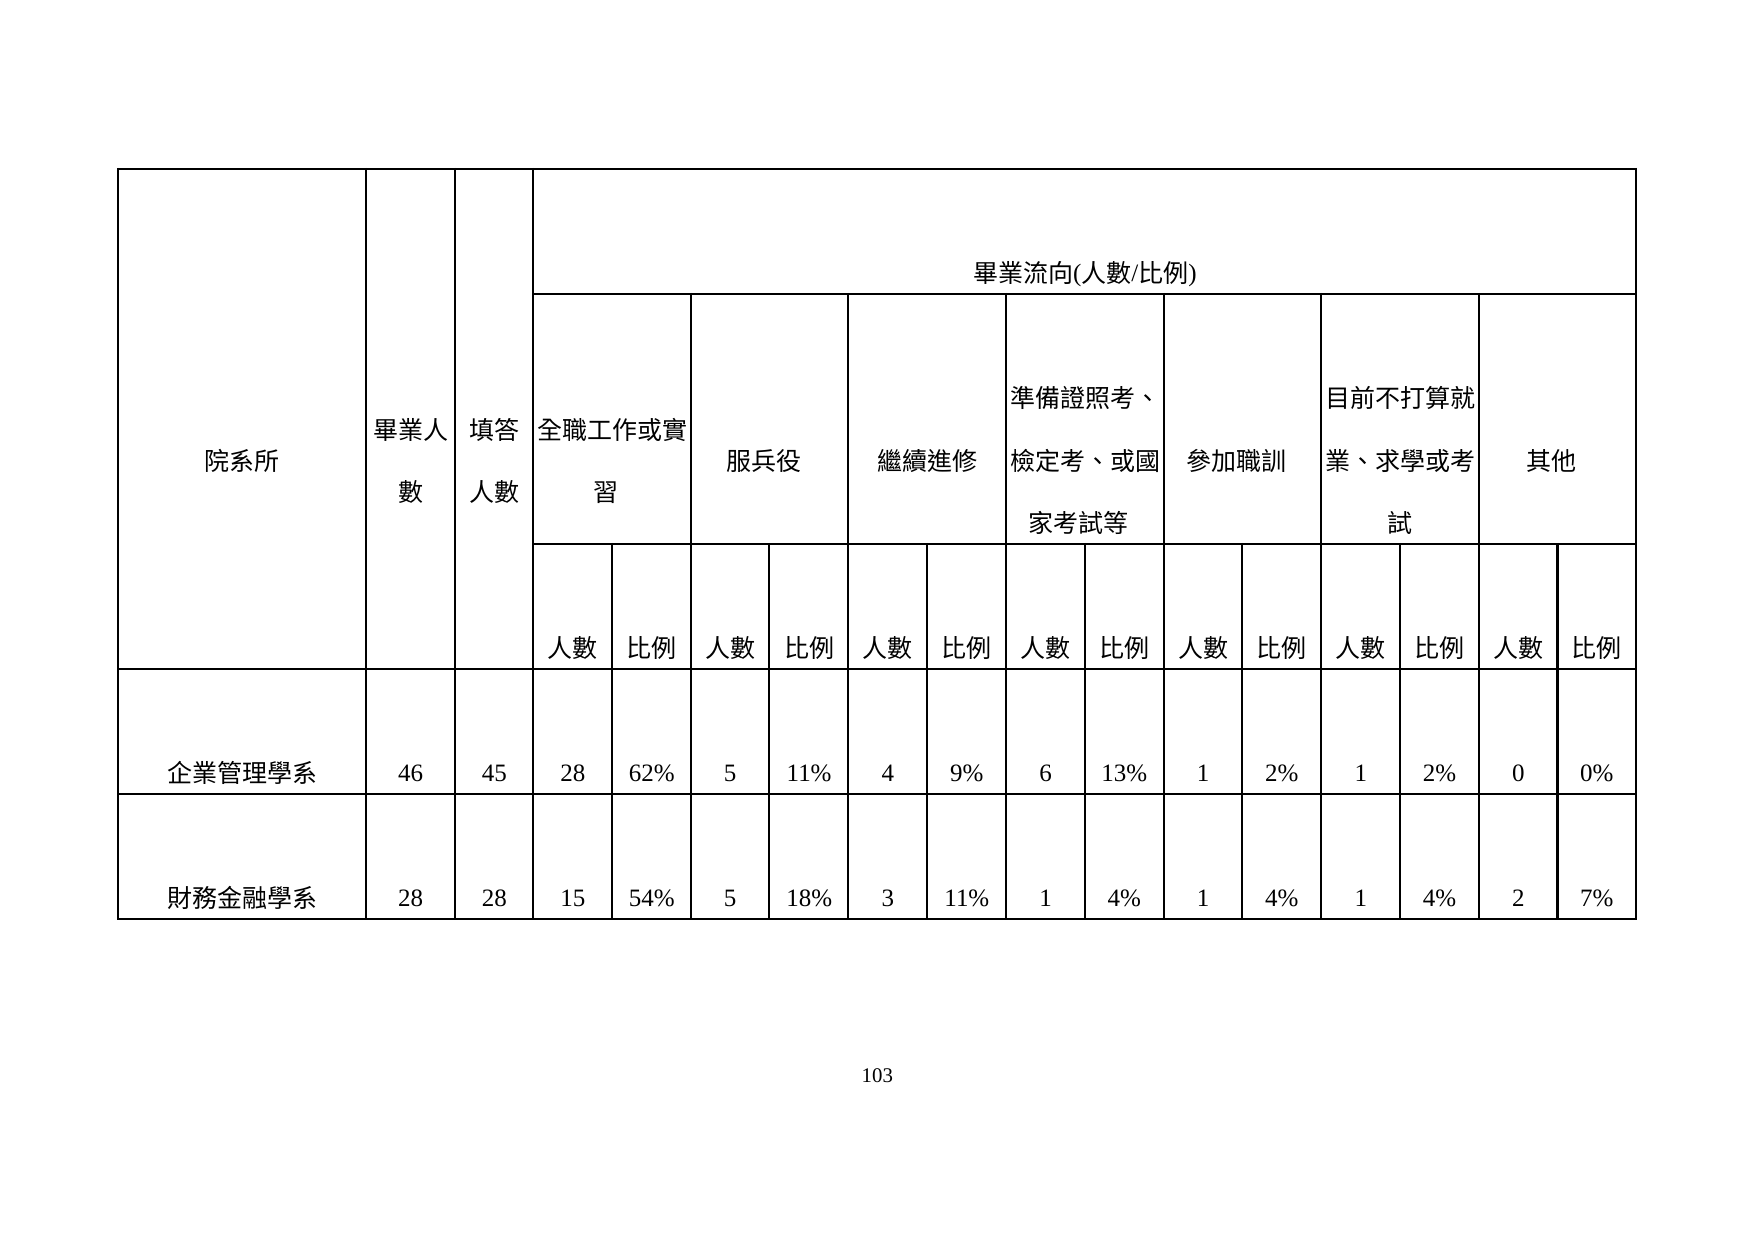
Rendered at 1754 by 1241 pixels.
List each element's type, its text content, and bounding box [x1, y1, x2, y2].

table_cell 繼續進修 [849, 295, 1005, 543]
table_cell 46 [367, 670, 454, 793]
table_cell 參加職訓 [1165, 295, 1320, 543]
table_cell 28 [534, 670, 611, 793]
table_cell 15 [534, 795, 611, 918]
table_cell 4% [1086, 795, 1163, 918]
table_header 填答人數 [456, 170, 532, 668]
table_cell 3 [849, 795, 926, 918]
table_cell 比例 [613, 545, 690, 668]
table_cell 54% [613, 795, 690, 918]
table_cell 2 [1480, 795, 1556, 918]
table_cell 1 [1322, 670, 1399, 793]
table_header 院系所 [119, 170, 365, 668]
table_cell 18% [770, 795, 847, 918]
table_cell 0 [1480, 670, 1556, 793]
table_cell 4% [1243, 795, 1320, 918]
table_cell 2% [1401, 670, 1478, 793]
table_cell 1 [1165, 795, 1241, 918]
table_cell 比例 [928, 545, 1005, 668]
table_cell 1 [1007, 795, 1084, 918]
table_cell 全職工作或實習 [534, 295, 690, 543]
table_cell 11% [928, 795, 1005, 918]
table_cell 0% [1559, 670, 1635, 793]
table_cell 28 [456, 795, 532, 918]
table_cell 13% [1086, 670, 1163, 793]
table_cell 比例 [1243, 545, 1320, 668]
table_cell 比例 [1401, 545, 1478, 668]
table_cell 6 [1007, 670, 1084, 793]
table_cell 企業管理學系 [119, 670, 365, 793]
table_cell 1 [1322, 795, 1399, 918]
table_cell 比例 [770, 545, 847, 668]
table_cell 人數 [1007, 545, 1084, 668]
table_cell 服兵役 [692, 295, 847, 543]
table_cell 人數 [1165, 545, 1241, 668]
table_cell 比例 [1086, 545, 1163, 668]
table_cell 人數 [1480, 545, 1556, 668]
table_cell 9% [928, 670, 1005, 793]
table_cell 4% [1401, 795, 1478, 918]
table_cell 5 [692, 670, 768, 793]
table_cell 5 [692, 795, 768, 918]
table_cell 1 [1165, 670, 1241, 793]
table_cell 其他 [1480, 295, 1635, 543]
table_header 畢業人數 [367, 170, 454, 668]
table_cell 62% [613, 670, 690, 793]
table_cell 11% [770, 670, 847, 793]
table_cell 28 [367, 795, 454, 918]
table_cell 人數 [692, 545, 768, 668]
table_header 畢業流向(人數/比例) [534, 170, 1635, 293]
table_cell 45 [456, 670, 532, 793]
table_cell 準備證照考、檢定考、或國家考試等 [1007, 295, 1163, 543]
table_cell 比例 [1559, 545, 1635, 668]
table_cell 財務金融學系 [119, 795, 365, 918]
table_cell 目前不打算就業、求學或考試 [1322, 295, 1478, 543]
table_cell 人數 [534, 545, 611, 668]
table_cell 人數 [849, 545, 926, 668]
table_cell 7% [1559, 795, 1635, 918]
table_cell 2% [1243, 670, 1320, 793]
table_cell 人數 [1322, 545, 1399, 668]
table_cell 4 [849, 670, 926, 793]
